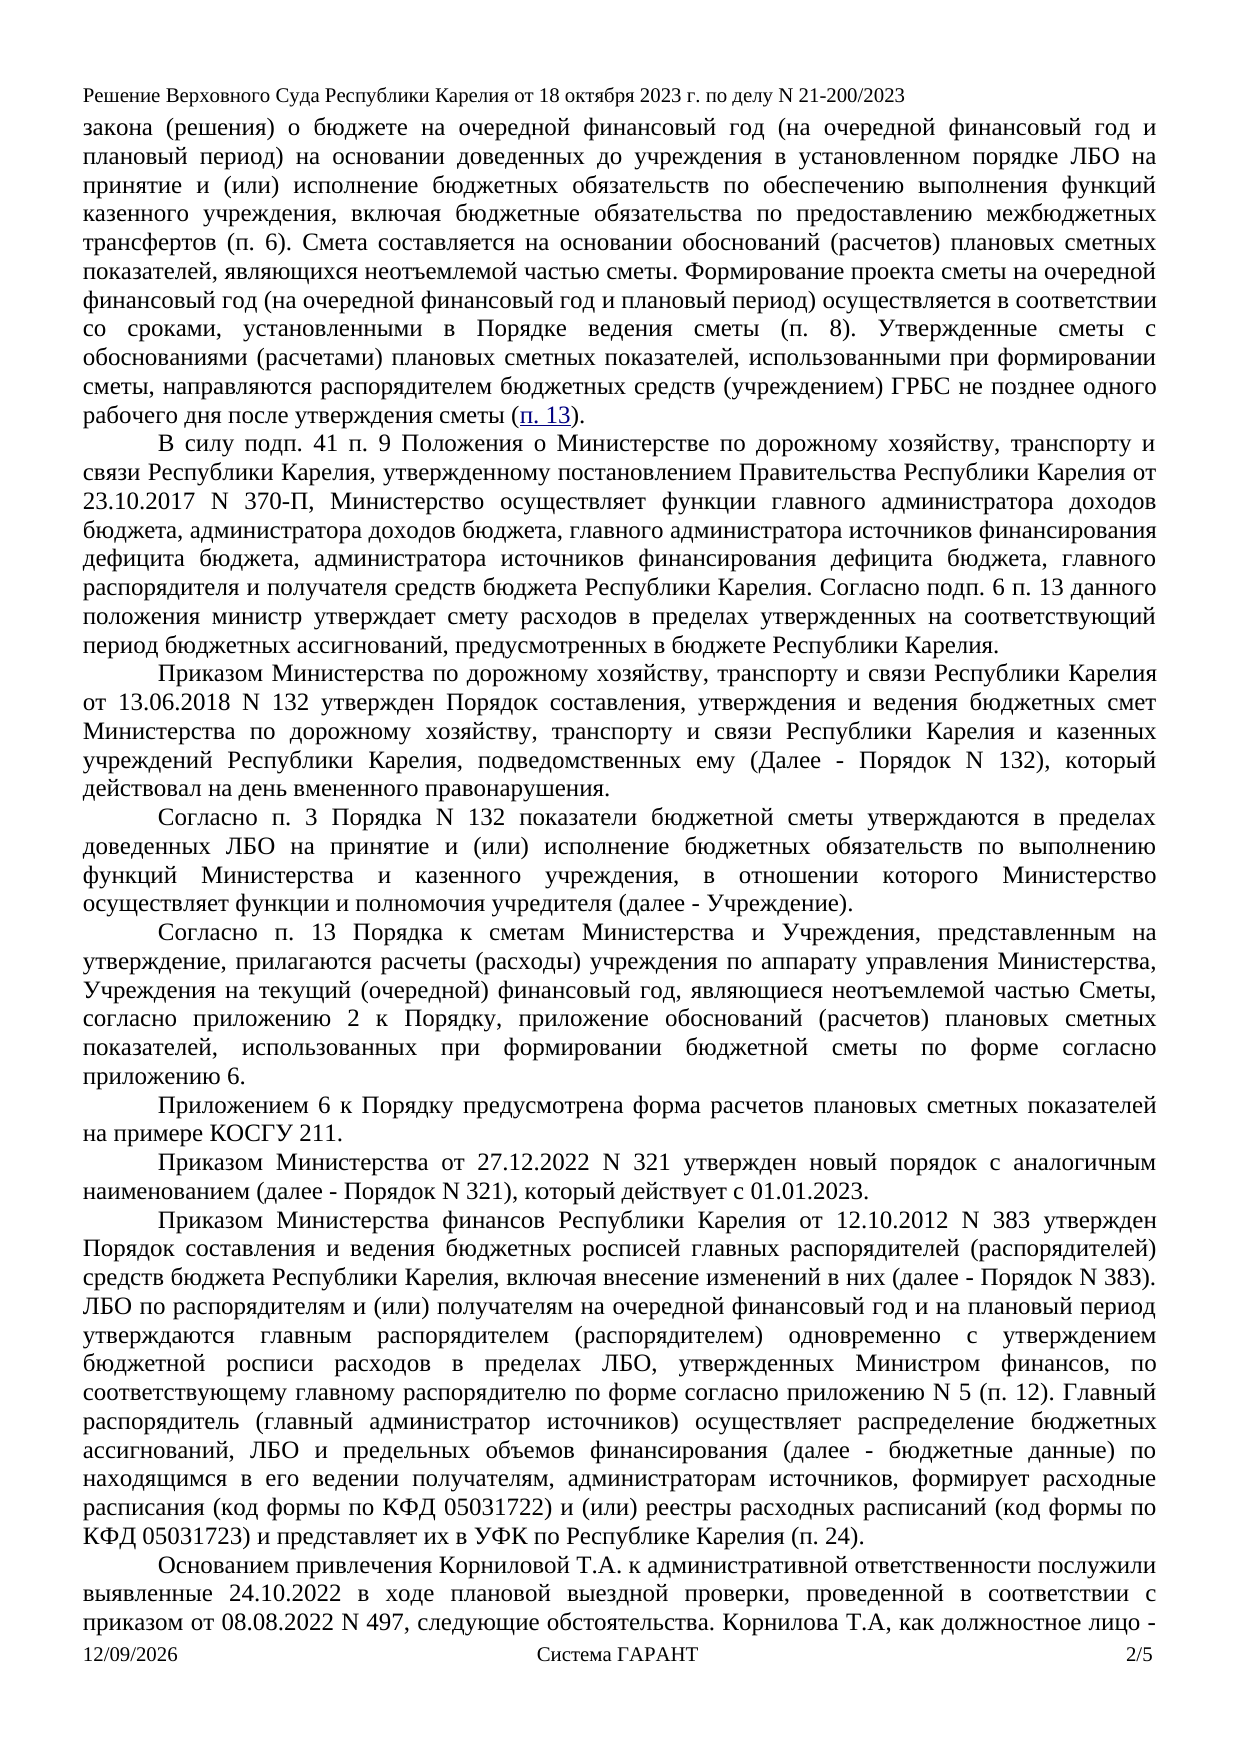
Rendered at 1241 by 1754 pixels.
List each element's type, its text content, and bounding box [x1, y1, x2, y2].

text Приказом Министерства по дорожному хозяйству, транспорту и связи Республики Карелия от 13.06.2018 N 132 утвержден Порядок составления, утверждения и ведения бюджетных смет Министерства по дорожному хозяйству, транспорту и связи Республики Карелия и казенных учреждений Республики Карелия, подведомственных ему (Далее - Порядок N 132), который действовал на день вмененного правонарушения. [83, 658, 1157, 802]
text закона (решения) о бюджете на очередной финансовый год (на очередной финансовый год и плановый период) на основании доведенных до учреждения в установленном порядке ЛБО на принятие и (или) исполнение бюджетных обязательств по обеспечению выполнения функций казенного учреждения, включая бюджетные обязательства по предоставлению межбюджетных трансфертов (п. 6). Смета составляется на основании обоснований (расчетов) плановых сметных показателей, являющихся неотъемлемой частью сметы. Формирование проекта сметы на очередной финансовый год (на очередной финансовый год и плановый период) осуществляется в соответствии со сроками, установленными в Порядке ведения сметы (п. 8). Утвержденные сметы с обоснованиями (расчетами) плановых сметных показателей, использованными при формировании сметы, направляются распорядителем бюджетных средств (учреждением) ГРБС не позднее одного рабочего дня после утверждения сметы (п. 13). [83, 112, 1157, 428]
text Согласно п. 13 Порядка к сметам Министерства и Учреждения, представленным на утверждение, прилагаются расчеты (расходы) учреждения по аппарату управления Министерства, Учреждения на текущий (очередной) финансовый год, являющиеся неотъемлемой частью Сметы, согласно приложению 2 к Порядку, приложение обоснований (расчетов) плановых сметных показателей, использованных при формировании бюджетной сметы по форме согласно приложению 6. [83, 917, 1157, 1090]
text Основанием привлечения Корниловой Т.А. к административной ответственности послужили выявленные 24.10.2022 в ходе плановой выездной проверки, проведенной в соответствии с приказом от 08.08.2022 N 497, следующие обстоятельства. Корнилова Т.А, как должностное лицо [83, 1550, 1157, 1636]
text Приложением 6 к Порядку предусмотрена форма расчетов плановых сметных показателей на примере КОСГУ 211. [83, 1090, 1157, 1147]
text Приказом Министерства финансов Республики Карелия от 12.10.2012 N 383 утвержден Порядок составления и ведения бюджетных росписей главных распорядителей (распорядителей) средств бюджета Республики Карелия, включая внесение изменений в них (далее - Порядок N 383). ЛБО по распорядителям и (или) получателям на очередной финансовый год и на плановый период утверждаются главным распорядителем (распорядителем) одновременно с утверждением бюджетной росписи расходов в пределах ЛБО, утвержденных Министром финансов, по соответствующему главному распорядителю по форме согласно приложению N 5 (п. 12). Главный распорядитель (главный администратор источников) осуществляет распределение бюджетных ассигнований, ЛБО и предельных объемов финансирования (далее - бюджетные данные) по находящимся в его ведении получателям, администраторам источников, формирует расходные расписания (код формы по КФД 05031722) и (или) реестры расходных расписаний (код формы по КФД 05031723) и представляет их в УФК по Республике Карелия (п. 24). [83, 1205, 1157, 1550]
text Согласно п. 3 Порядка N 132 показатели бюджетной сметы утверждаются в пределах доведенных ЛБО на принятие и (или) исполнение бюджетных обязательств по выполнению функций Министерства и казенного учреждения, в отношении которого Министерство осуществляет функции и полномочия учредителя (далее - Учреждение). [83, 802, 1157, 917]
text В силу подп. 41 п. 9 Положения о Министерстве по дорожному хозяйству, транспорту и связи Республики Карелия, утвержденному постановлением Правительства Республики Карелия от 23.10.2017 N 370-П, Министерство осуществляет функции главного администратора доходов бюджета, администратора доходов бюджета, главного администратора источников финансирования дефицита бюджета, администратора источников финансирования дефицита бюджета, главного распорядителя и получателя средств бюджета Республики Карелия. Согласно подп. 6 п. 13 данного положения министр утверждает смету расходов в пределах утвержденных на соответствующий период бюджетных ассигнований, предусмотренных в бюджете Республики Карелия. [83, 428, 1157, 658]
text Приказом Министерства от 27.12.2022 N 321 утвержден новый порядок с аналогичным наименованием (далее - Порядок N 321), который действует с 01.01.2023. [83, 1147, 1157, 1205]
